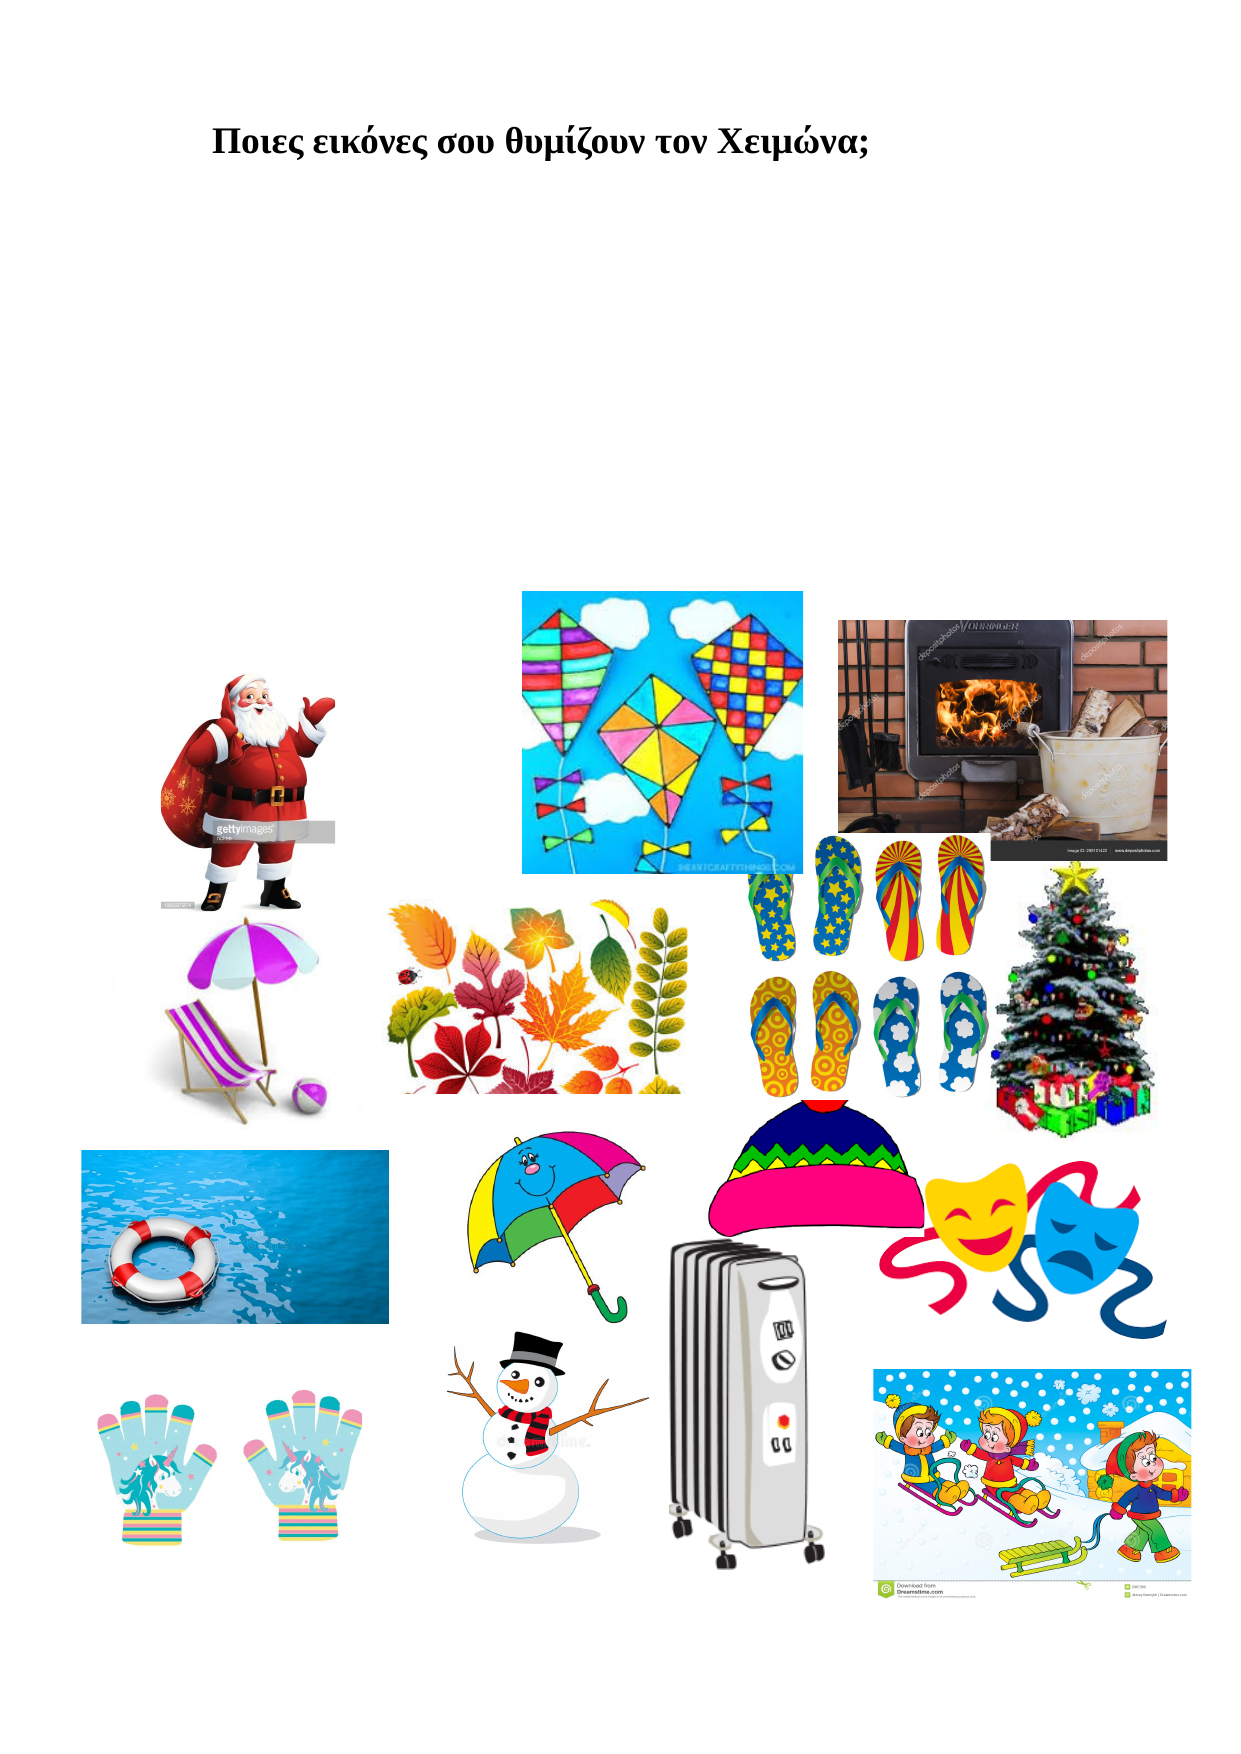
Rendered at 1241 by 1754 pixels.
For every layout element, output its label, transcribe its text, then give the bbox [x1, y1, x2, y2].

picture [1103, 1403, 1118, 1416]
picture [641, 664, 657, 673]
picture [98, 672, 688, 1130]
picture [668, 620, 1168, 1570]
picture [873, 1395, 1192, 1601]
picture [423, 1131, 664, 1559]
picture [97, 1377, 363, 1548]
picture [783, 865, 798, 872]
picture [81, 1202, 93, 1209]
picture [637, 679, 643, 686]
picture [81, 1218, 106, 1229]
picture [704, 865, 729, 870]
text Ποιες εικόνες σου θυμίζουν τον Χειμώνα; [118, 118, 1122, 161]
picture [1124, 1407, 1134, 1412]
picture [90, 1192, 111, 1196]
picture [679, 865, 701, 871]
picture [522, 597, 804, 874]
picture [1077, 1385, 1100, 1404]
picture [81, 1150, 294, 1324]
picture [279, 1210, 285, 1218]
picture [975, 1398, 981, 1408]
picture [270, 1238, 285, 1244]
picture [1055, 1380, 1064, 1389]
